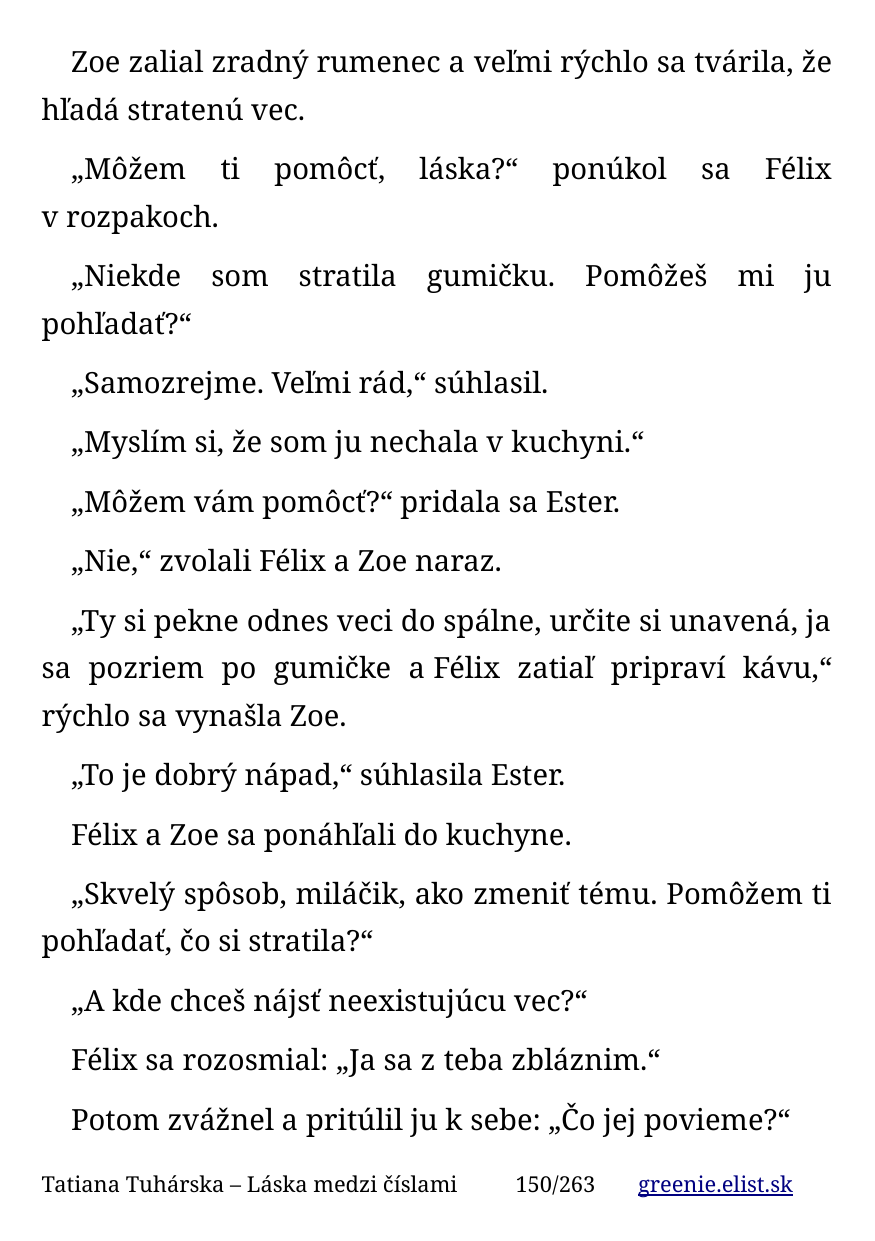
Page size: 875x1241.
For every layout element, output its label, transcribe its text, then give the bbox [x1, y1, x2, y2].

text „A kde chceš nájsť neexistujúcu vec?“ [41, 980, 833, 1020]
text „Môžem vám pomôcť?“ pridala sa Ester. [41, 481, 833, 521]
text Zoe zalial zradný rumenec a veľmi rýchlo sa tvárila, že hľadá stratenú vec. [41, 41, 833, 129]
text Félix sa rozosmial: „Ja sa z teba zbláznim.“ [41, 1039, 833, 1079]
text „Myslím si, že som ju nechala v kuchyni.“ [41, 422, 833, 461]
text Potom zvážnel a pritúlil ju k sebe: „Čo jej povieme?“ [41, 1099, 833, 1138]
text „Samozrejme. Veľmi rád,“ súhlasil. [41, 362, 833, 402]
text „To je dobrý nápad,“ súhlasila Ester. [41, 754, 833, 794]
text „Ty si pekne odnes veci do spálne, určite si unavená, ja sa pozriem po gumičke a Félix zatiaľ pripraví kávu,“ rýchlo sa vynašla Zoe. [41, 600, 833, 735]
text „Skvelý spôsob, miláčik, ako zmeniť tému. Pomôžem ti pohľadať, čo si stratila?“ [41, 873, 833, 960]
text Félix a Zoe sa ponáhľali do kuchyne. [41, 814, 833, 853]
text „Nie,“ zvolali Félix a Zoe naraz. [41, 540, 833, 580]
text „Môžem ti pomôcť, láska?“ ponúkol sa Félix v rozpakoch. [41, 148, 833, 236]
text „Niekde som stratila gumičku. Pomôžeš mi ju pohľadať?“ [41, 255, 833, 343]
